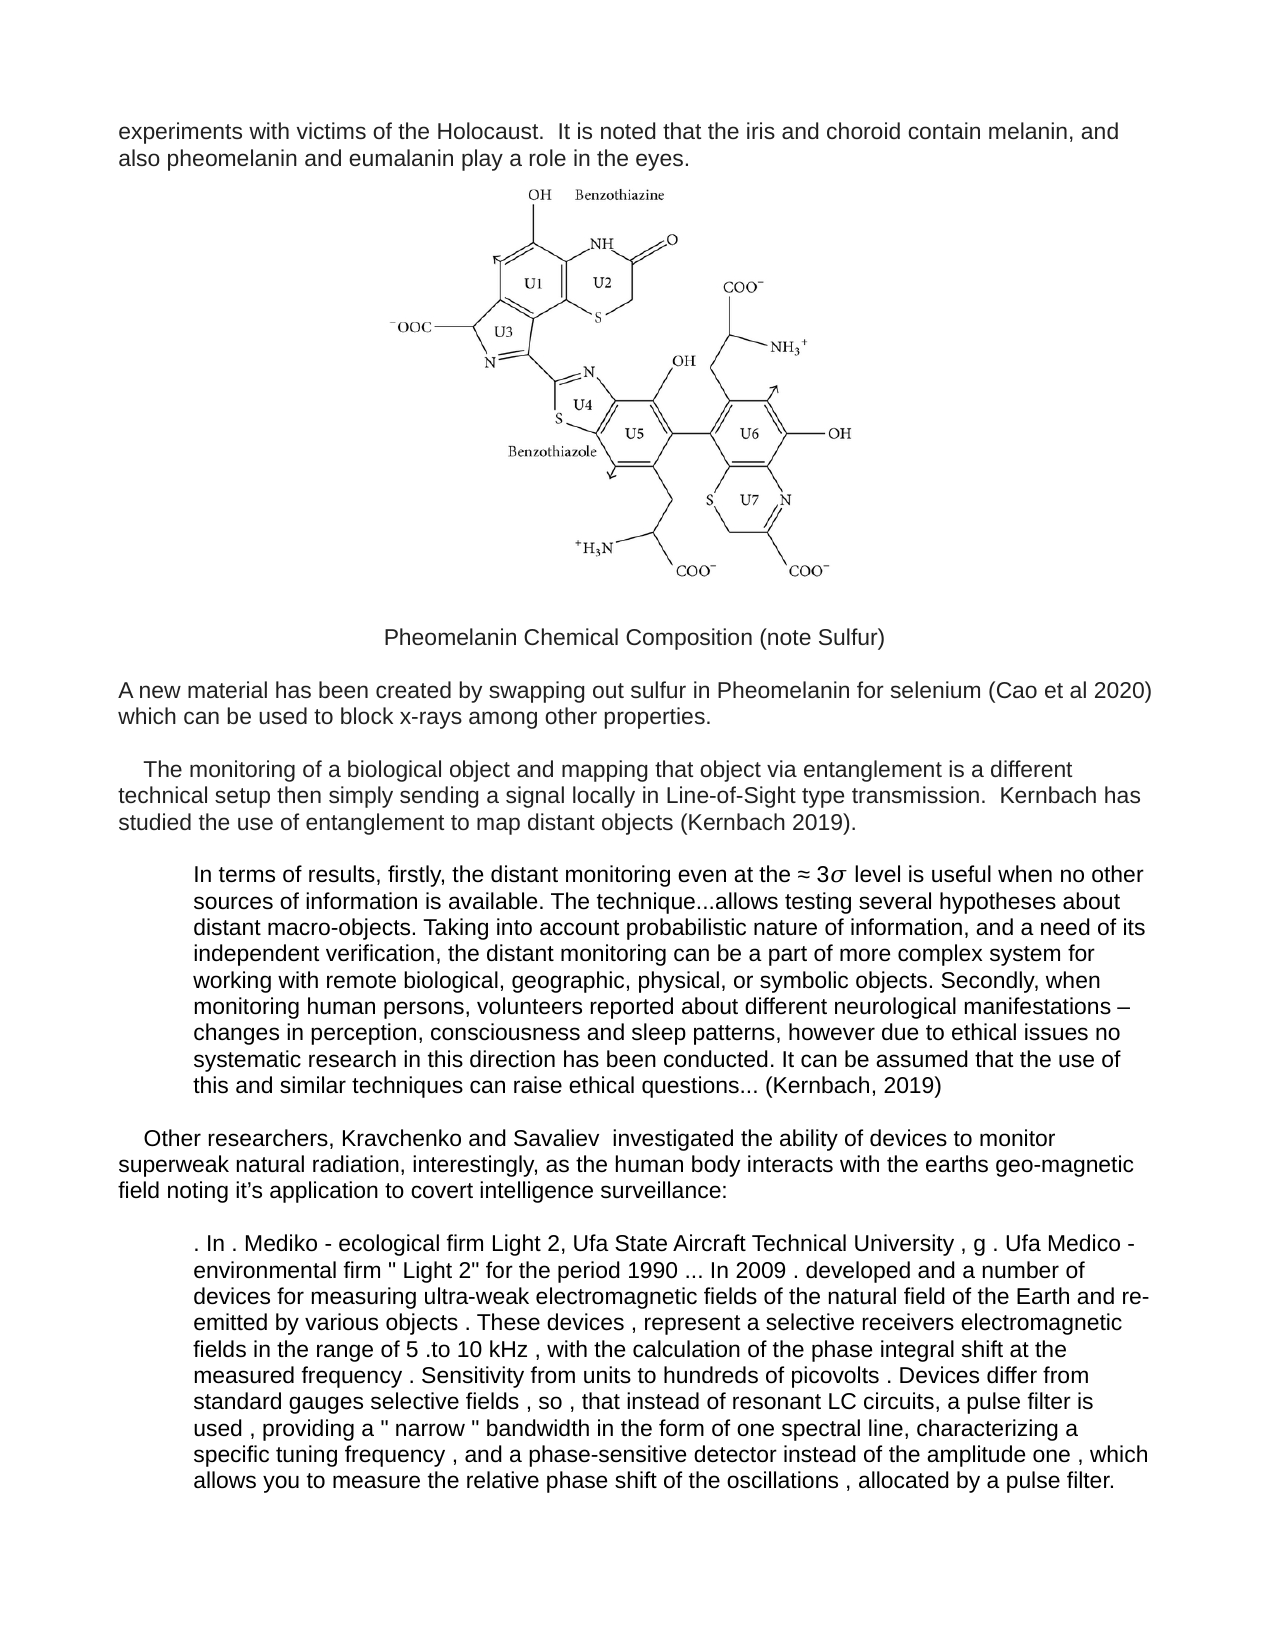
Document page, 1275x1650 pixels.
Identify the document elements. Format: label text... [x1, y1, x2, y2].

text A new material has been created by swapping out sulfur in Pheomelanin for selenium (Cao et al 2020) which can be used to block x-rays among other properties. [118, 677, 1157, 729]
text experiments with victims of the Holocaust. It is noted that the iris and choroid contain melanin, and also pheomelanin and eumalanin play a role in the eyes. [118, 118, 1157, 171]
text The monitoring of a biological object and mapping that object via entanglement is a different technical setup then simply sending a signal locally in Line-of-Sight type transmission. Kernbach has studied the use of entanglement to map distant objects (Kernbach 2019). [118, 756, 1157, 835]
text In terms of results, firstly, the distant monitoring even at the ≈ 3𝜎 level is useful when no other sources of information is available. The technique...allows testing several hypotheses about distant macro-objects. Taking into account probabilistic nature of information, and a need of its independent verification, the distant monitoring can be a part of more complex system for working with remote biological, geographic, physical, or symbolic objects. Secondly, when monitoring human persons, volunteers reported about different neurological manifestations – changes in perception, consciousness and sleep patterns, however due to ethical issues no systematic research in this direction has been conducted. It can be assumed that the use of this and similar techniques can raise ethical questions... (Kernbach, 2019) [193, 861, 1157, 1098]
text Pheomelanin Chemical Composition (note Sulfur) [118, 624, 1157, 650]
text Other researchers, Kravchenko and Savaliev investigated the ability of devices to monitor superweak natural radiation, interestingly, as the human body interacts with the earths geo-magnetic field noting it’s application to covert intelligence surveillance: [118, 1125, 1157, 1204]
text . In . Mediko - ecological firm Light 2, Ufa State Aircraft Technical University , g . Ufa Medico - environmental firm " Light 2" for the period 1990 ... In 2009 . developed and a number of devices for measuring ultra-weak electromagnetic fields of the natural field of the Earth and re-emitted by various objects . These devices , represent a selective receivers electromagnetic fields in the range of 5 .to 10 kHz , with the calculation of the phase integral shift at the measured frequency . Sensitivity from units to hundreds of picovolts . Devices differ from standard gauges selective fields , so , that instead of resonant LC circuits, a pulse filter is used , providing a " narrow " bandwidth in the form of one spectral line, characterizing a specific tuning frequency , and a phase-sensitive detector instead of the amplitude one , which allows you to measure the relative phase shift of the oscillations , allocated by a pulse filter. [193, 1230, 1157, 1494]
picture [372, 171, 868, 598]
